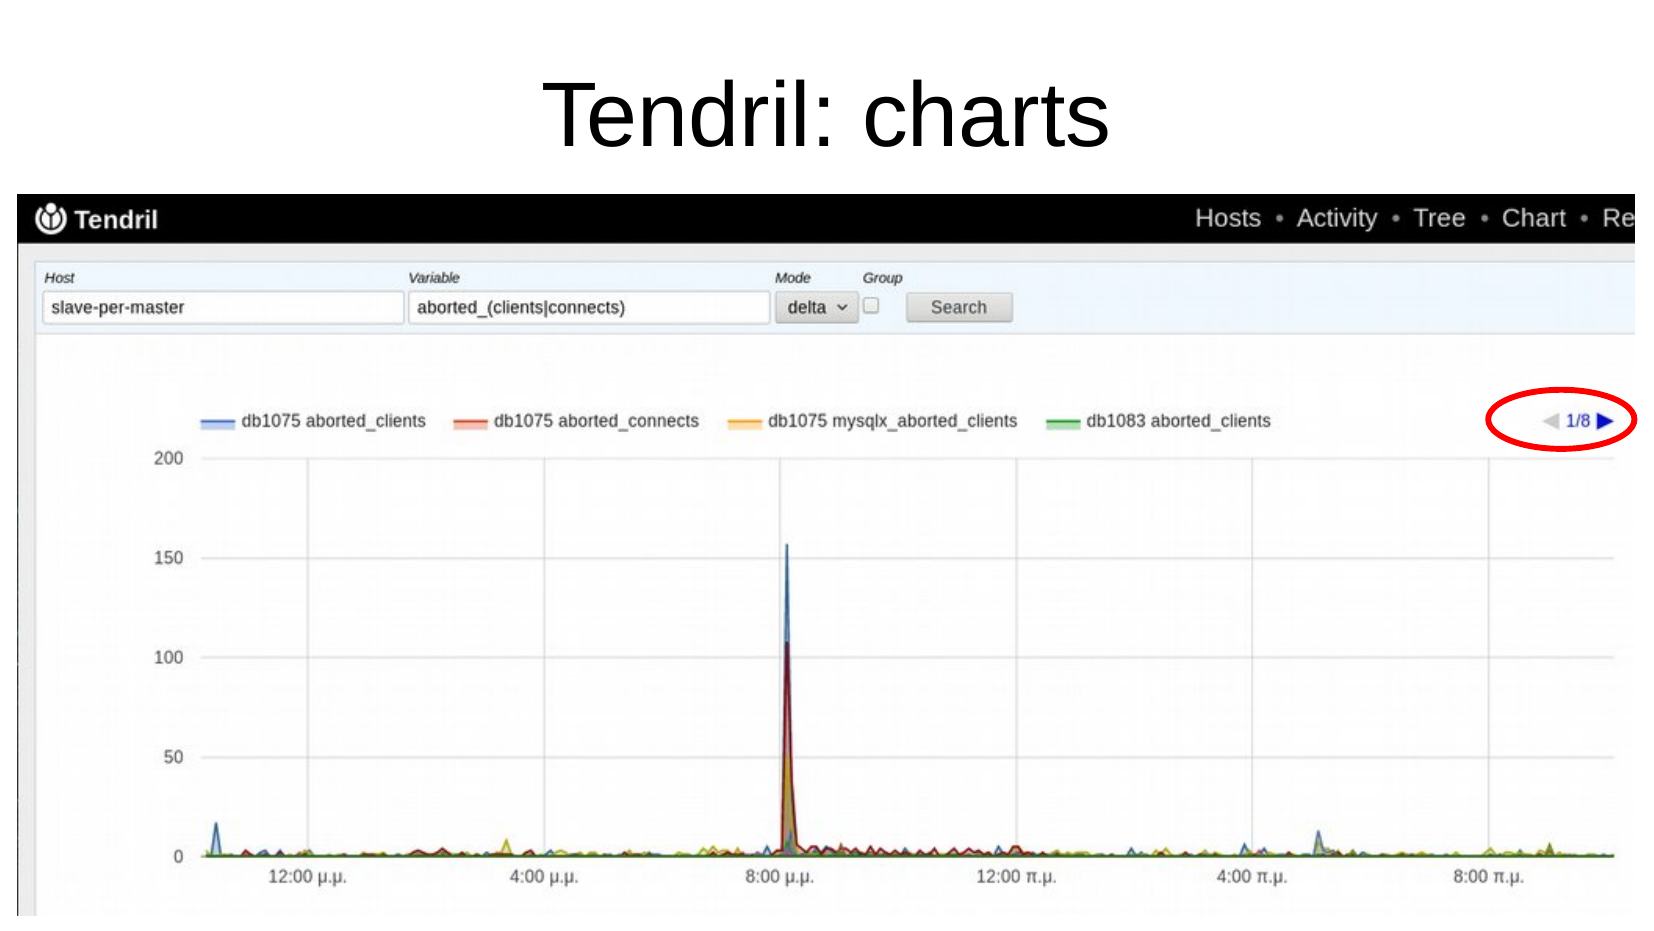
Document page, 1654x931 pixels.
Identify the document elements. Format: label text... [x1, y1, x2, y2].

title Tendril: charts [82, 37, 1571, 193]
picture [17, 194, 1635, 916]
picture [1492, 393, 1631, 445]
